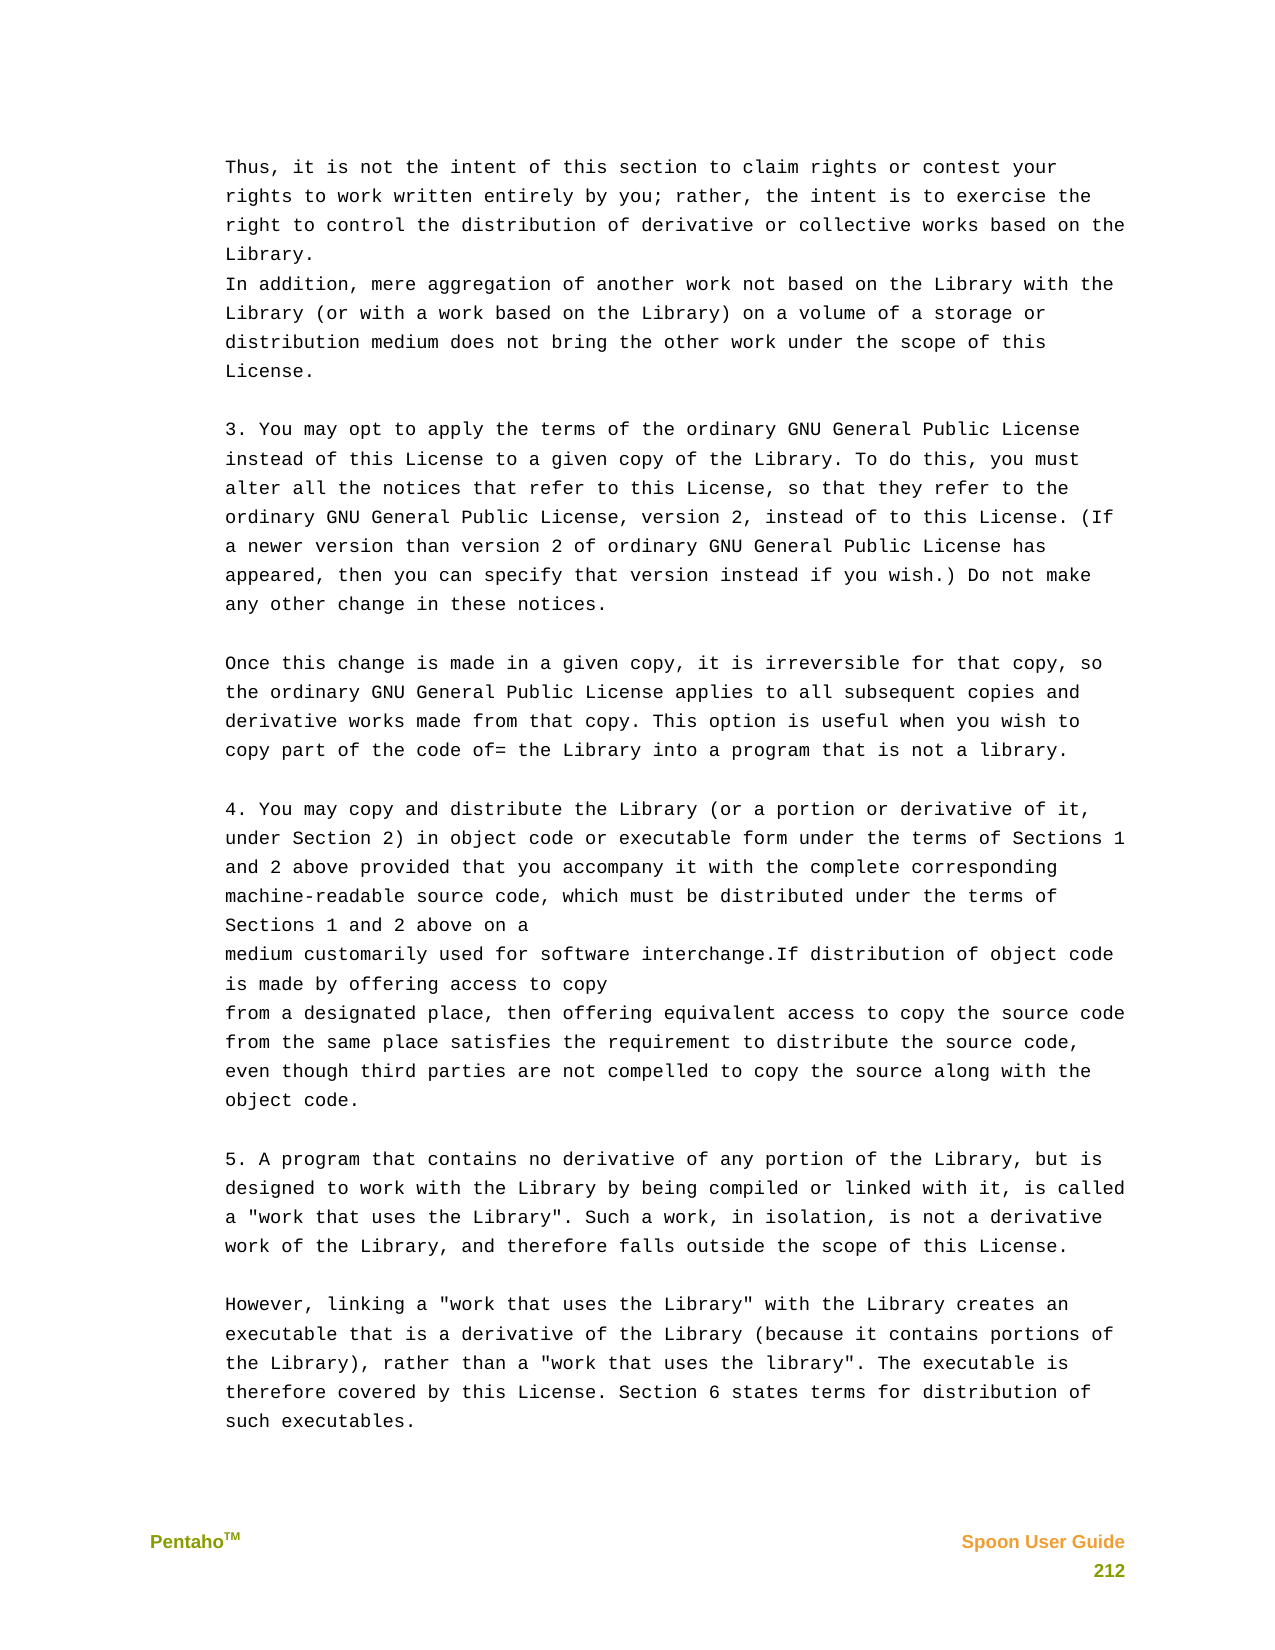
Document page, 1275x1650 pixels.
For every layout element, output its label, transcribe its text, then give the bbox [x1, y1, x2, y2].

text 5. A program that contains no derivative of any portion of the Library, but is designed to work with the Library by being compiled or linked with it, is called a "work that uses the Library". Such a work, in isolation, is not a derivative work of the Library, and therefore falls outside the scope of this License. [225, 1142, 1125, 1258]
text medium customarily used for software interchange.If distribution of object code is made by offering access to copy [225, 937, 1125, 996]
text from a designated place, then offering equivalent access to copy the source code from the same place satisfies the requirement to distribute the source code, even though third parties are not compelled to copy the source along with the object code. [225, 996, 1125, 1112]
text 4. You may copy and distribute the Library (or a portion or derivative of it, under Section 2) in object code or executable form under the terms of Sections 1 and 2 above provided that you accompany it with the complete corresponding machine-readable source code, which must be distributed under the terms of Sections 1 and 2 above on a [225, 792, 1125, 937]
text However, linking a "work that uses the Library" with the Library creates an executable that is a derivative of the Library (because it contains portions of the Library), rather than a "work that uses the library". The executable is therefore covered by this License. Section 6 states terms for distribution of such executables. [225, 1287, 1125, 1433]
text Thus, it is not the intent of this section to claim rights or contest your rights to work written entirely by you; rather, the intent is to exercise the right to control the distribution of derivative or collective works based on the Library. [225, 150, 1125, 267]
text 3. You may opt to apply the terms of the ordinary GNU General Public License instead of this License to a given copy of the Library. To do this, you must alter all the notices that refer to this License, so that they refer to the ordinary GNU General Public License, version 2, instead of to this License. (If a newer version than version 2 of ordinary GNU General Public License has appeared, then you can specify that version instead if you wish.) Do not make any other change in these notices. [225, 412, 1125, 617]
text In addition, mere aggregation of another work not based on the Library with the Library (or with a work based on the Library) on a volume of a storage or distribution medium does not bring the other work under the scope of this License. [225, 267, 1125, 383]
text Once this change is made in a given copy, it is irreversible for that copy, so the ordinary GNU General Public License applies to all subsequent copies and derivative works made from that copy. This option is useful when you wish to copy part of the code of= the Library into a program that is not a library. [225, 646, 1125, 762]
